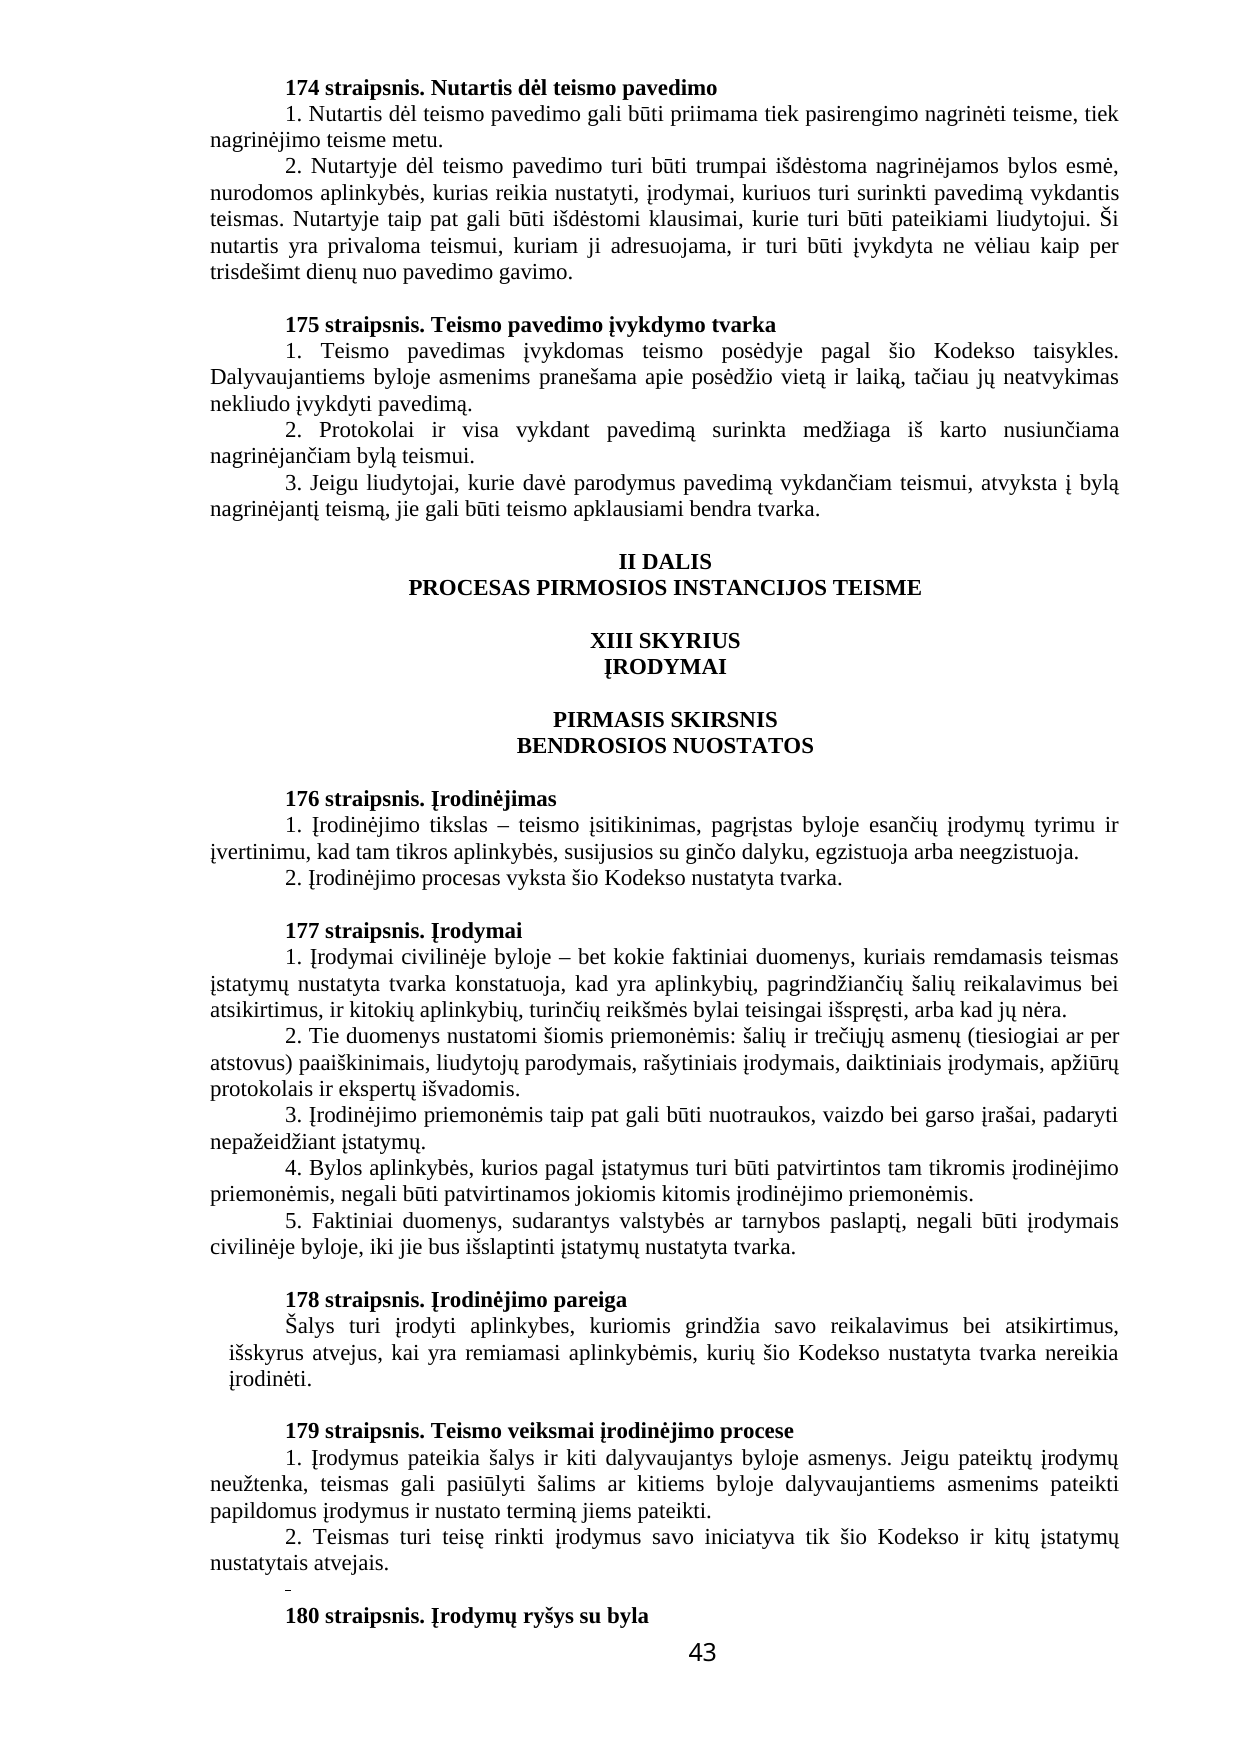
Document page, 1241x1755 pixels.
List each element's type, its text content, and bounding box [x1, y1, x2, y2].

text 2. Nutartyje dėl teismo pavedimo turi būti trumpai išdėstoma nagrinėjamos bylos esmė, nurodomos aplinkybės, kurias reikia nustatyti, įrodymai, kuriuos turi surinkti pavedimą vykdantis teismas. Nutartyje taip pat gali būti išdėstomi klausimai, kurie turi būti pateikiami liudytojui. Ši nutartis yra privaloma teismui, kuriam ji adresuojama, ir turi būti įvykdyta ne vėliau kaip per trisdešimt dienų nuo pavedimo gavimo. [210, 153, 1120, 284]
text 179 straipsnis. Teismo veiksmai įrodinėjimo procese [210, 1418, 1120, 1444]
text 1. Įrodymus pateikia šalys ir kiti dalyvaujantys byloje asmenys. Jeigu pateiktų įrodymų neužtenka, teismas gali pasiūlyti šalims ar kitiems byloje dalyvaujantiems asmenims pateikti papildomus įrodymus ir nustato terminą jiems pateikti. [210, 1444, 1120, 1523]
subtitle II DALIS [210, 548, 1120, 574]
text BendrosIOS nuostatos [210, 732, 1120, 759]
text 1. Teismo pavedimas įvykdomas teismo posėdyje pagal šio Kodekso taisykles. Dalyvaujantiems byloje asmenims pranešama apie posėdžio vietą ir laiką, tačiau jų neatvykimas nekliudo įvykdyti pavedimą. [210, 337, 1120, 416]
subtitle PROCESAS PIRMOSIOS INSTANCIJOS TEISME [210, 574, 1120, 601]
text 3. Įrodinėjimo priemonėmis taip pat gali būti nuotraukos, vaizdo bei garso įrašai, padaryti nepažeidžiant įstatymų. [210, 1101, 1120, 1154]
text 1. Nutartis dėl teismo pavedimo gali būti priimama tiek pasirengimo nagrinėti teisme, tiek nagrinėjimo teisme metu. [210, 100, 1120, 153]
text 178 straipsnis. Įrodinėjimo pareiga [210, 1286, 1120, 1312]
subtitle PIRMASIS SKIRSNIS [210, 706, 1120, 732]
text 176 straipsnis. Įrodinėjimas [210, 785, 1120, 811]
text 2. Tie duomenys nustatomi šiomis priemonėmis: šalių ir trečiųjų asmenų (tiesiogiai ar per atstovus) paaiškinimais, liudytojų parodymais, rašytiniais įrodymais, daiktiniais įrodymais, apžiūrų protokolais ir ekspertų išvadomis. [210, 1022, 1120, 1101]
text ĮRODYMAI [210, 653, 1120, 680]
text 5. Faktiniai duomenys, sudarantys valstybės ar tarnybos paslaptį, negali būti įrodymais civilinėje byloje, iki jie bus išslaptinti įstatymų nustatyta tvarka. [210, 1207, 1120, 1259]
text 4. Bylos aplinkybės, kurios pagal įstatymus turi būti patvirtintos tam tikromis įrodinėjimo priemonėmis, negali būti patvirtinamos jokiomis kitomis įrodinėjimo priemonėmis. [210, 1154, 1120, 1207]
text 180 straipsnis. Įrodymų ryšys su byla [210, 1602, 1120, 1628]
subtitle XIII SKYRIUS [210, 627, 1120, 653]
text 2. Teismas turi teisę rinkti įrodymus savo iniciatyva tik šio Kodekso ir kitų įstatymų nustatytais atvejais. [210, 1523, 1120, 1576]
text 1. Įrodymai civilinėje byloje – bet kokie faktiniai duomenys, kuriais remdamasis teismas įstatymų nustatyta tvarka konstatuoja, kad yra aplinkybių, pagrindžiančių šalių reikalavimus bei atsikirtimus, ir kitokių aplinkybių, turinčių reikšmės bylai teisingai išspręsti, arba kad jų nėra. [210, 943, 1120, 1022]
text 177 straipsnis. Įrodymai [210, 917, 1120, 943]
text 2. Protokolai ir visa vykdant pavedimą surinkta medžiaga iš karto nusiunčiama nagrinėjančiam bylą teismui. [210, 416, 1120, 469]
text 1. Įrodinėjimo tikslas – teismo įsitikinimas, pagrįstas byloje esančių įrodymų tyrimu ir įvertinimu, kad tam tikros aplinkybės, susijusios su ginčo dalyku, egzistuoja arba neegzistuoja. [210, 811, 1120, 864]
text Šalys turi įrodyti aplinkybes, kuriomis grindžia savo reikalavimus bei atsikirtimus, išskyrus atvejus, kai yra remiamasi aplinkybėmis, kurių šio Kodekso nustatyta tvarka nereikia įrodinėti. [229, 1312, 1120, 1391]
text 175 straipsnis. Teismo pavedimo įvykdymo tvarka [210, 311, 1120, 337]
text 2. Įrodinėjimo procesas vyksta šio Kodekso nustatyta tvarka. [210, 864, 1120, 891]
text 174 straipsnis. Nutartis dėl teismo pavedimo [210, 73, 1120, 100]
text 3. Jeigu liudytojai, kurie davė parodymus pavedimą vykdančiam teismui, atvyksta į bylą nagrinėjantį teismą, jie gali būti teismo apklausiami bendra tvarka. [210, 469, 1120, 522]
